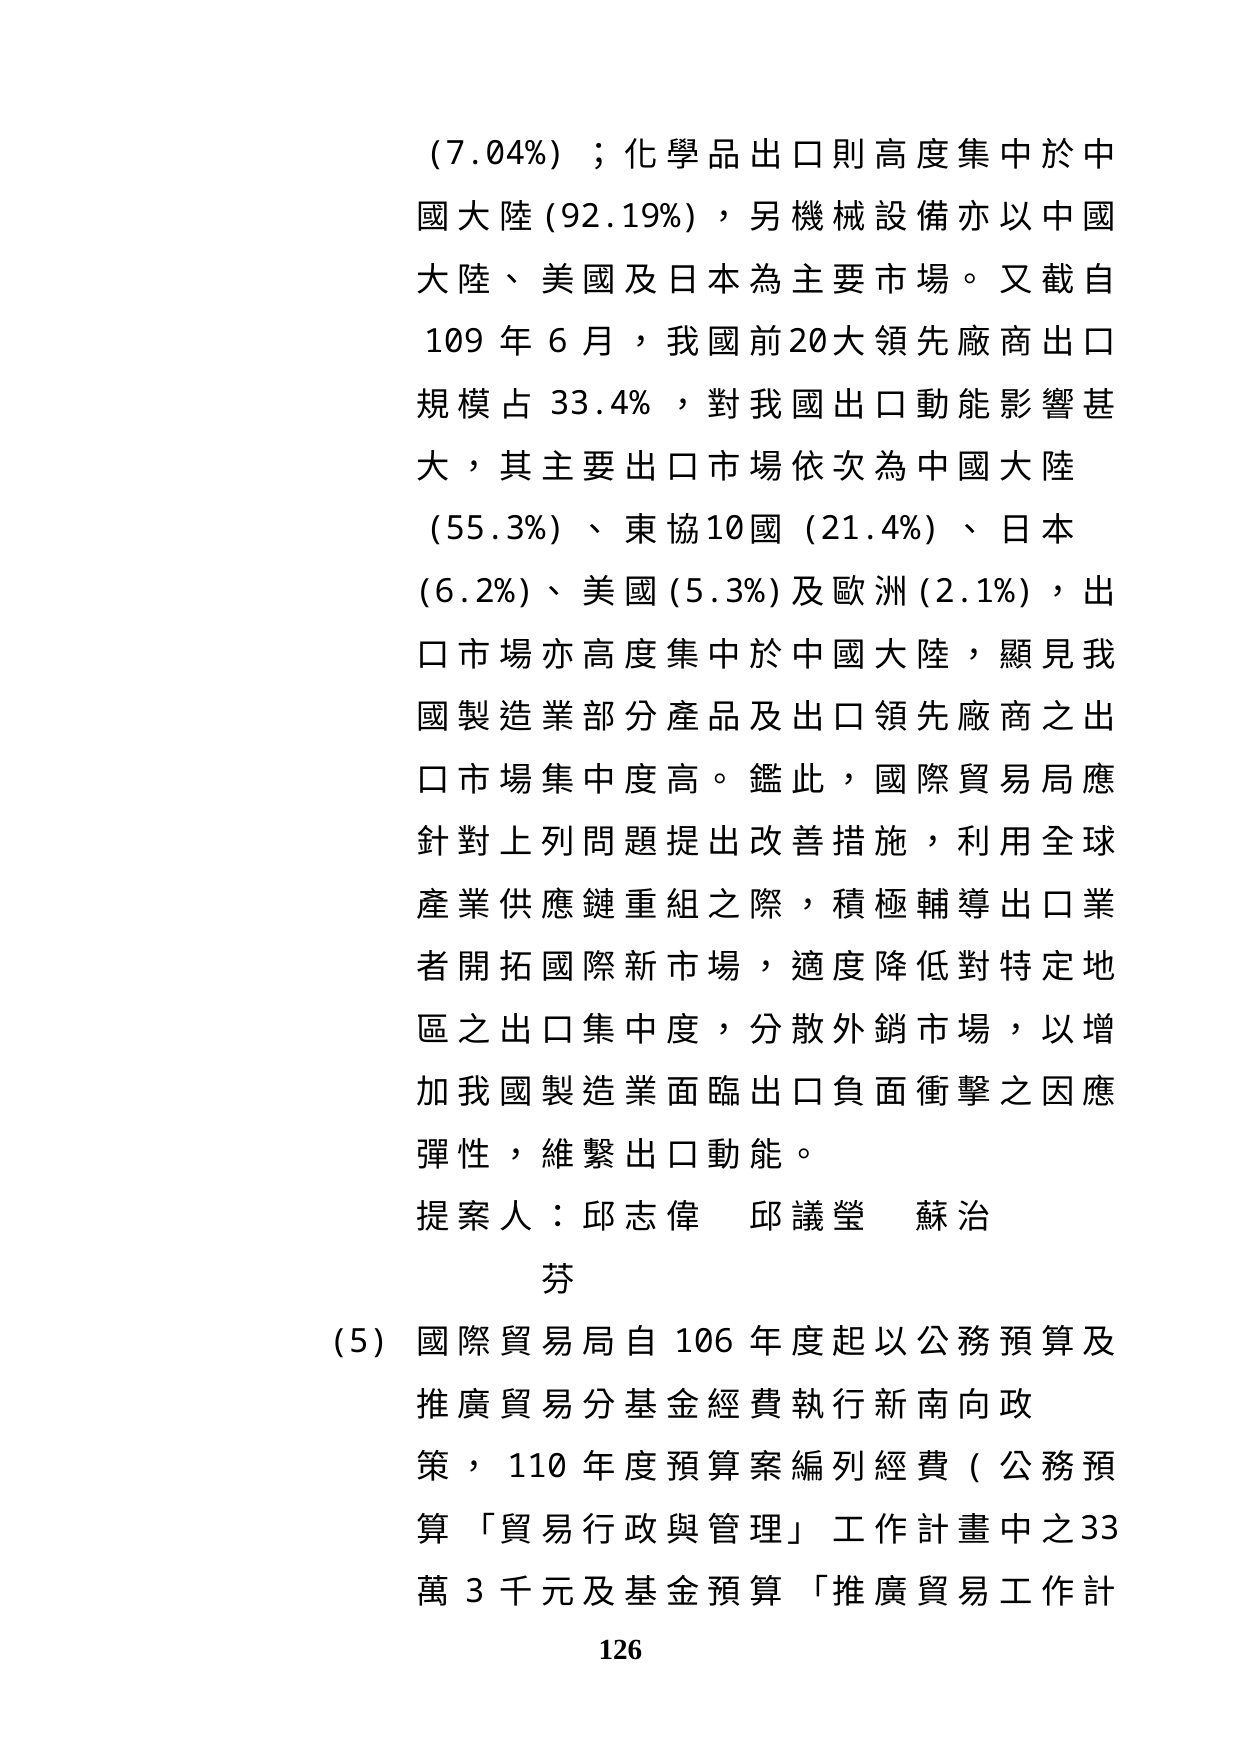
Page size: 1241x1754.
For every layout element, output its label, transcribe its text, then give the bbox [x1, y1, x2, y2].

list (7.04%)；化學品出口則高度集中於中國大陸(92.19%)，另機械設備亦以中國大陸、美國及日本為主要市場。又截自109年6月，我國前20大領先廠商出口規模占33.4%，對我國出口動能影響甚大，其主要出口市場依次為中國大陸(55.3%)、東協10國(21.4%)、日本(6.2%)、美國(5.3%)及歐洲(2.1%)，出口市場亦高度集中於中國大陸，顯見我國製造業部分產品及出口領先廠商之出口市場集中度高。鑑此，國際貿易局應針對上列問題提出改善措施，利用全球產業供應鏈重組之際，積極輔導出口業者開拓國際新市場，適度降低對特定地區之出口集中度，分散外銷市場，以增加我國製造業面臨出口負面衝擊之因應彈性，維繫出口動能。 [290, 110, 1120, 1173]
list 國際貿易局自106年度起以公務預算及推廣貿易分基金經費執行新南向政策，110年度預算案編列經費(公務預算「貿易行政與管理」工作計畫中之33萬3千元及基金預算「推廣貿易工作計 [290, 1298, 1120, 1610]
text 提案人：邱志偉 邱議瑩 蘇治芬 [398, 1173, 1016, 1298]
